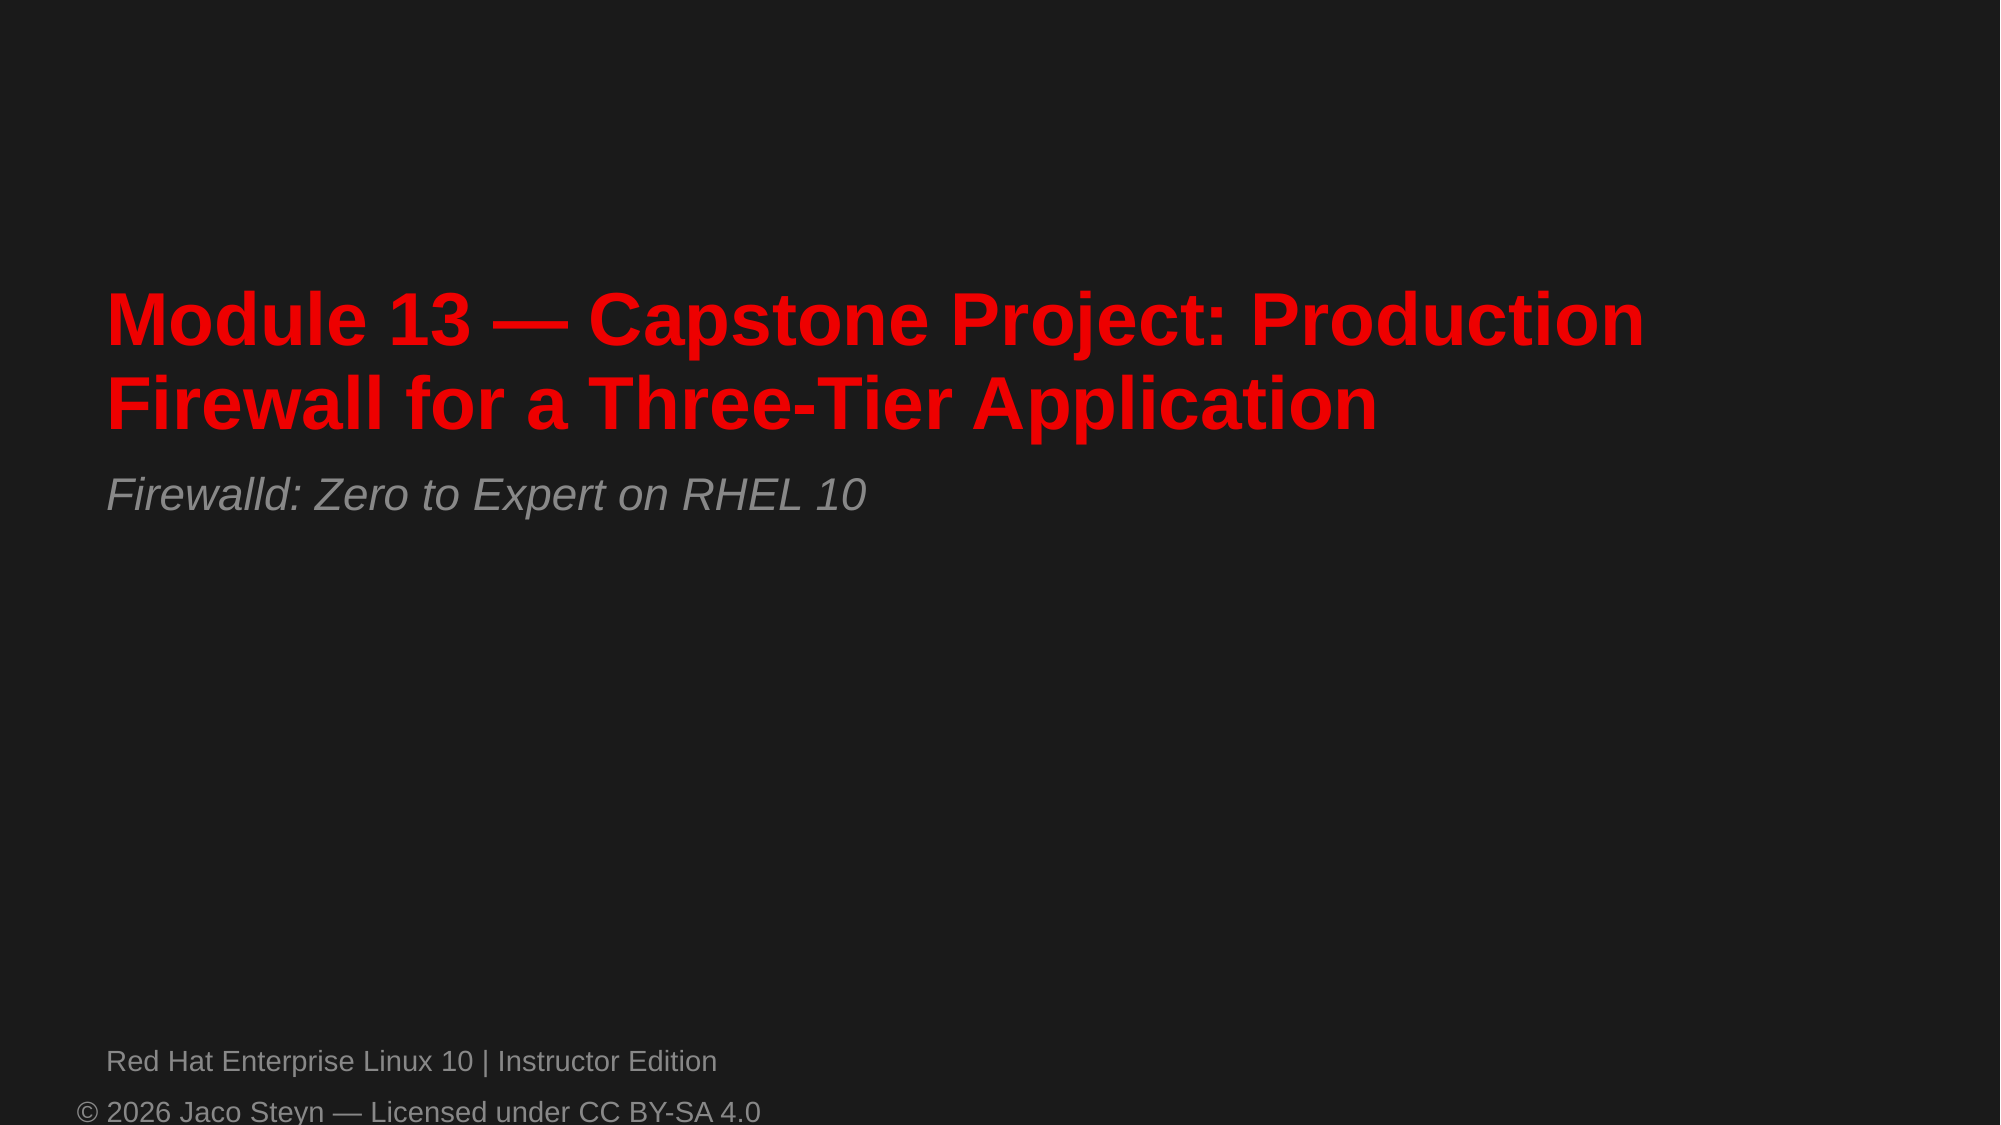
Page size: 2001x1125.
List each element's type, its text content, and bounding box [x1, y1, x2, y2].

text_box Red Hat Enterprise Linux 10 | Instructor Edition [88, 1033, 1912, 1075]
text_box Module 13 — Capstone Project: Production Firewall for a Three-Tier Application Firewalld: Zero to Expert on RHEL 10 [88, 265, 1912, 562]
text_box © 2026 Jaco Steyn — Licensed under CC BY-SA 4.0 [59, 1083, 1942, 1120]
